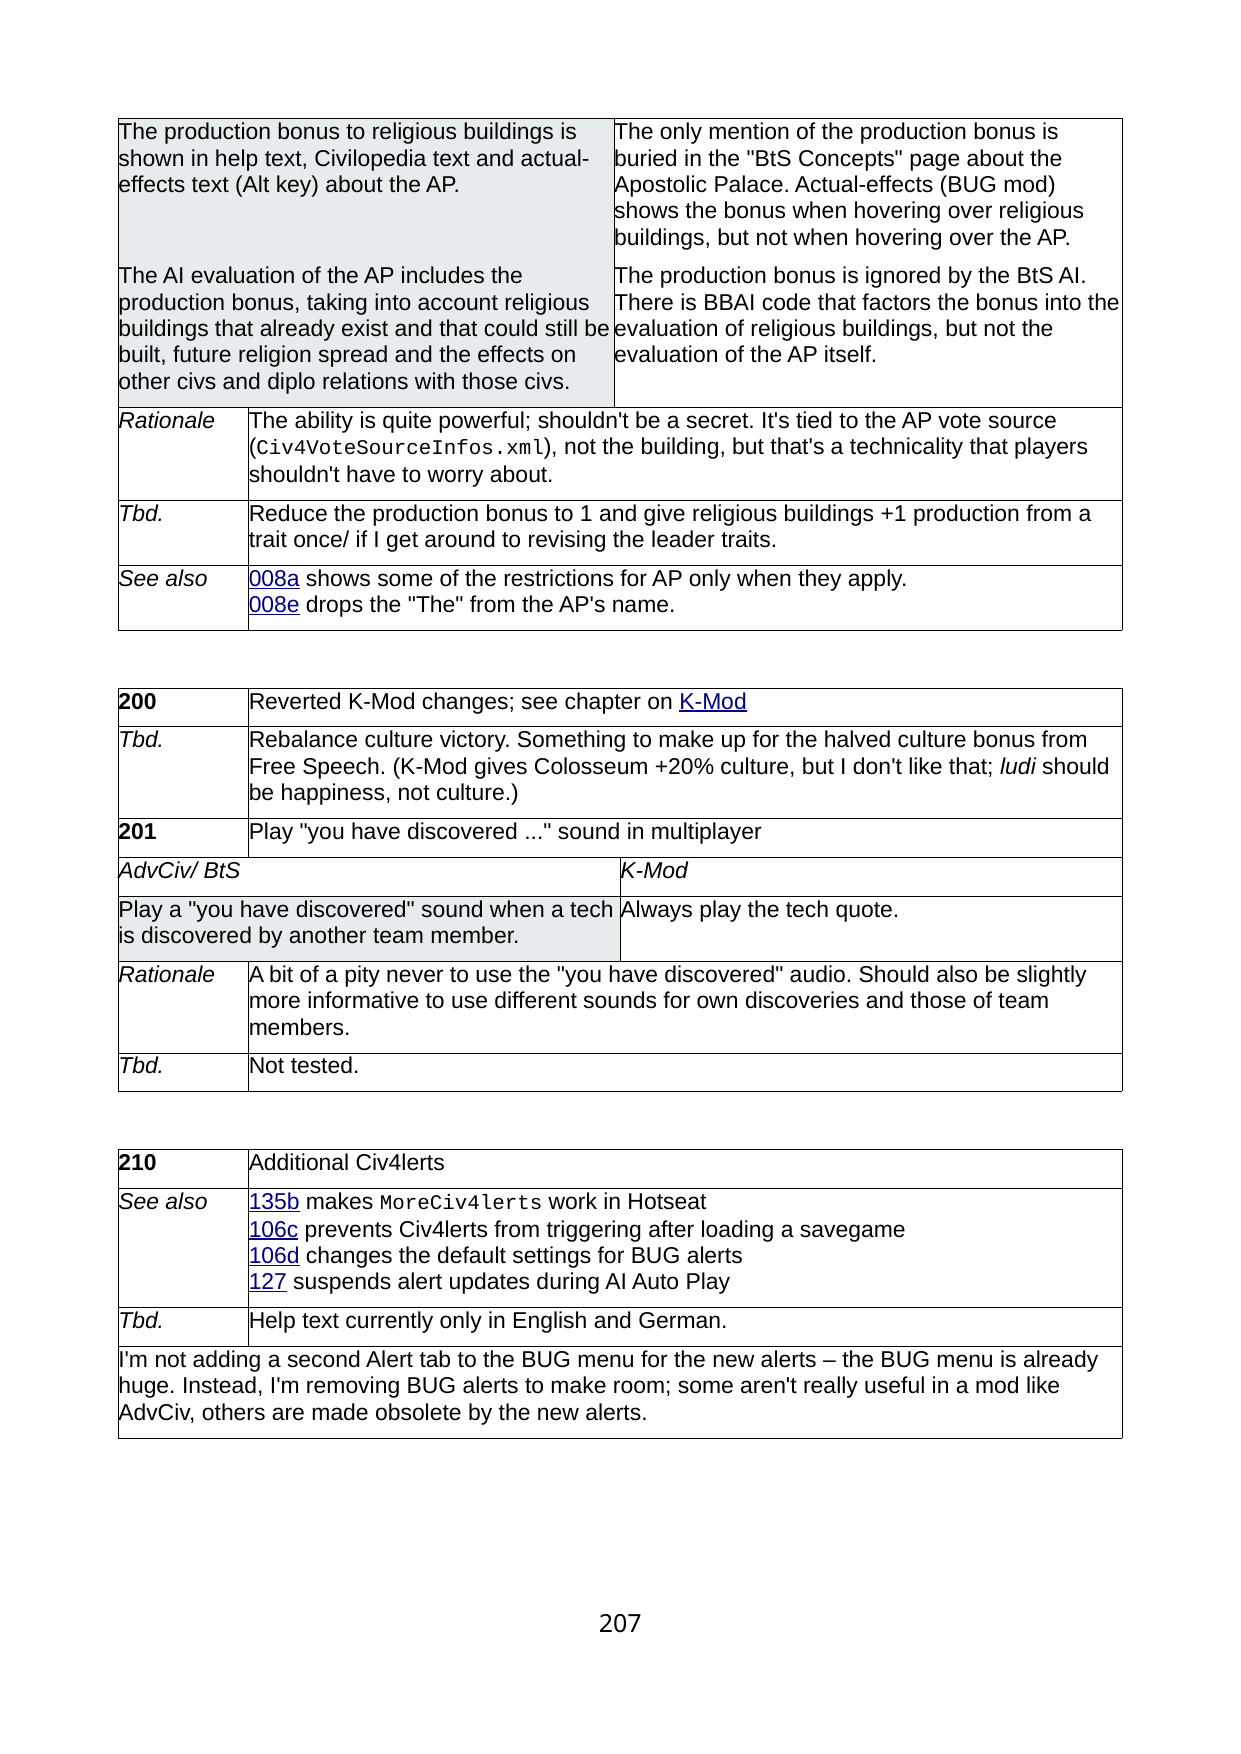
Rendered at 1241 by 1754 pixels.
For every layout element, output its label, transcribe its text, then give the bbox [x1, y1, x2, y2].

table_cell The production bonus to religious buildings is shown in help text, Civilopedia text and actual-effects text (Alt key) about the AP. The AI evaluation of the AP includes the production bonus, taking into account religious buildings that already exist and that could still be built, future religion spread and the effects on other civs and diplo relations with those civs. [119, 119, 614, 407]
table_cell Reduce the production bonus to 1 and give religious buildings +1 production from a trait once/ if I get around to revising the leader traits. [249, 501, 1122, 565]
table_cell K-Mod [621, 858, 1122, 896]
table_cell Always play the tech quote. [621, 897, 1122, 961]
table_cell See also [119, 566, 248, 630]
table_cell Play "you have discovered ..." sound in multiplayer [249, 819, 1122, 857]
table_cell Tbd. [119, 1054, 248, 1091]
table_cell 201 [119, 819, 248, 857]
table_header Additional Civ4lerts [249, 1150, 1122, 1188]
table_cell 135b makes MoreCiv4lerts work in Hotseat 106c prevents Civ4lerts from triggering after loading a savegame 106d changes the default settings for BUG alerts 127 suspends alert updates during AI Auto Play [249, 1189, 1122, 1307]
table_cell Not tested. [249, 1054, 1122, 1091]
table_cell AdvCiv/ BtS [119, 858, 620, 896]
table_cell Play a "you have discovered" sound when a tech is discovered by another team member. [119, 897, 620, 961]
table_cell Help text currently only in English and German. [249, 1308, 1122, 1346]
table_cell Rationale [119, 408, 248, 499]
table_cell Tbd. [119, 501, 248, 565]
table_header Reverted K-Mod changes; see chapter on K-Mod [249, 689, 1122, 726]
table_cell Rationale [119, 962, 248, 1052]
table_cell I'm not adding a second Alert tab to the BUG menu for the new alerts – the BUG menu is already huge. Instead, I'm removing BUG alerts to make room; some aren't really useful in a mod like AdvCiv, others are made obsolete by the new alerts. [119, 1347, 1122, 1437]
table_cell The ability is quite powerful; shouldn't be a secret. It's tied to the AP vote source (Civ4VoteSourceInfos.xml), not the building, but that's a technicality that players shouldn't have to worry about. [249, 408, 1122, 499]
table_header 210 [119, 1150, 248, 1188]
table_cell Rebalance culture victory. Something to make up for the halved culture bonus from Free Speech. (K-Mod gives Colosseum +20% culture, but I don't like that; ludi should be happiness, not culture.) [249, 727, 1122, 818]
table_cell Tbd. [119, 1308, 248, 1346]
table_cell 008a shows some of the restrictions for AP only when they apply. 008e drops the "The" from the AP's name. [249, 566, 1122, 630]
table_cell The only mention of the production bonus is buried in the "BtS Concepts" page about the Apostolic Palace. Actual-effects (BUG mod) shows the bonus when hovering over religious buildings, but not when hovering over the AP. The production bonus is ignored by the BtS AI. There is BBAI code that factors the bonus into the evaluation of religious buildings, but not the evaluation of the AP itself. [615, 119, 1122, 407]
table_cell A bit of a pity never to use the "you have discovered" audio. Should also be slightly more informative to use different sounds for own discoveries and those of team members. [249, 962, 1122, 1052]
table_cell Tbd. [119, 727, 248, 818]
table_header 200 [119, 689, 248, 726]
table_cell See also [119, 1189, 248, 1307]
